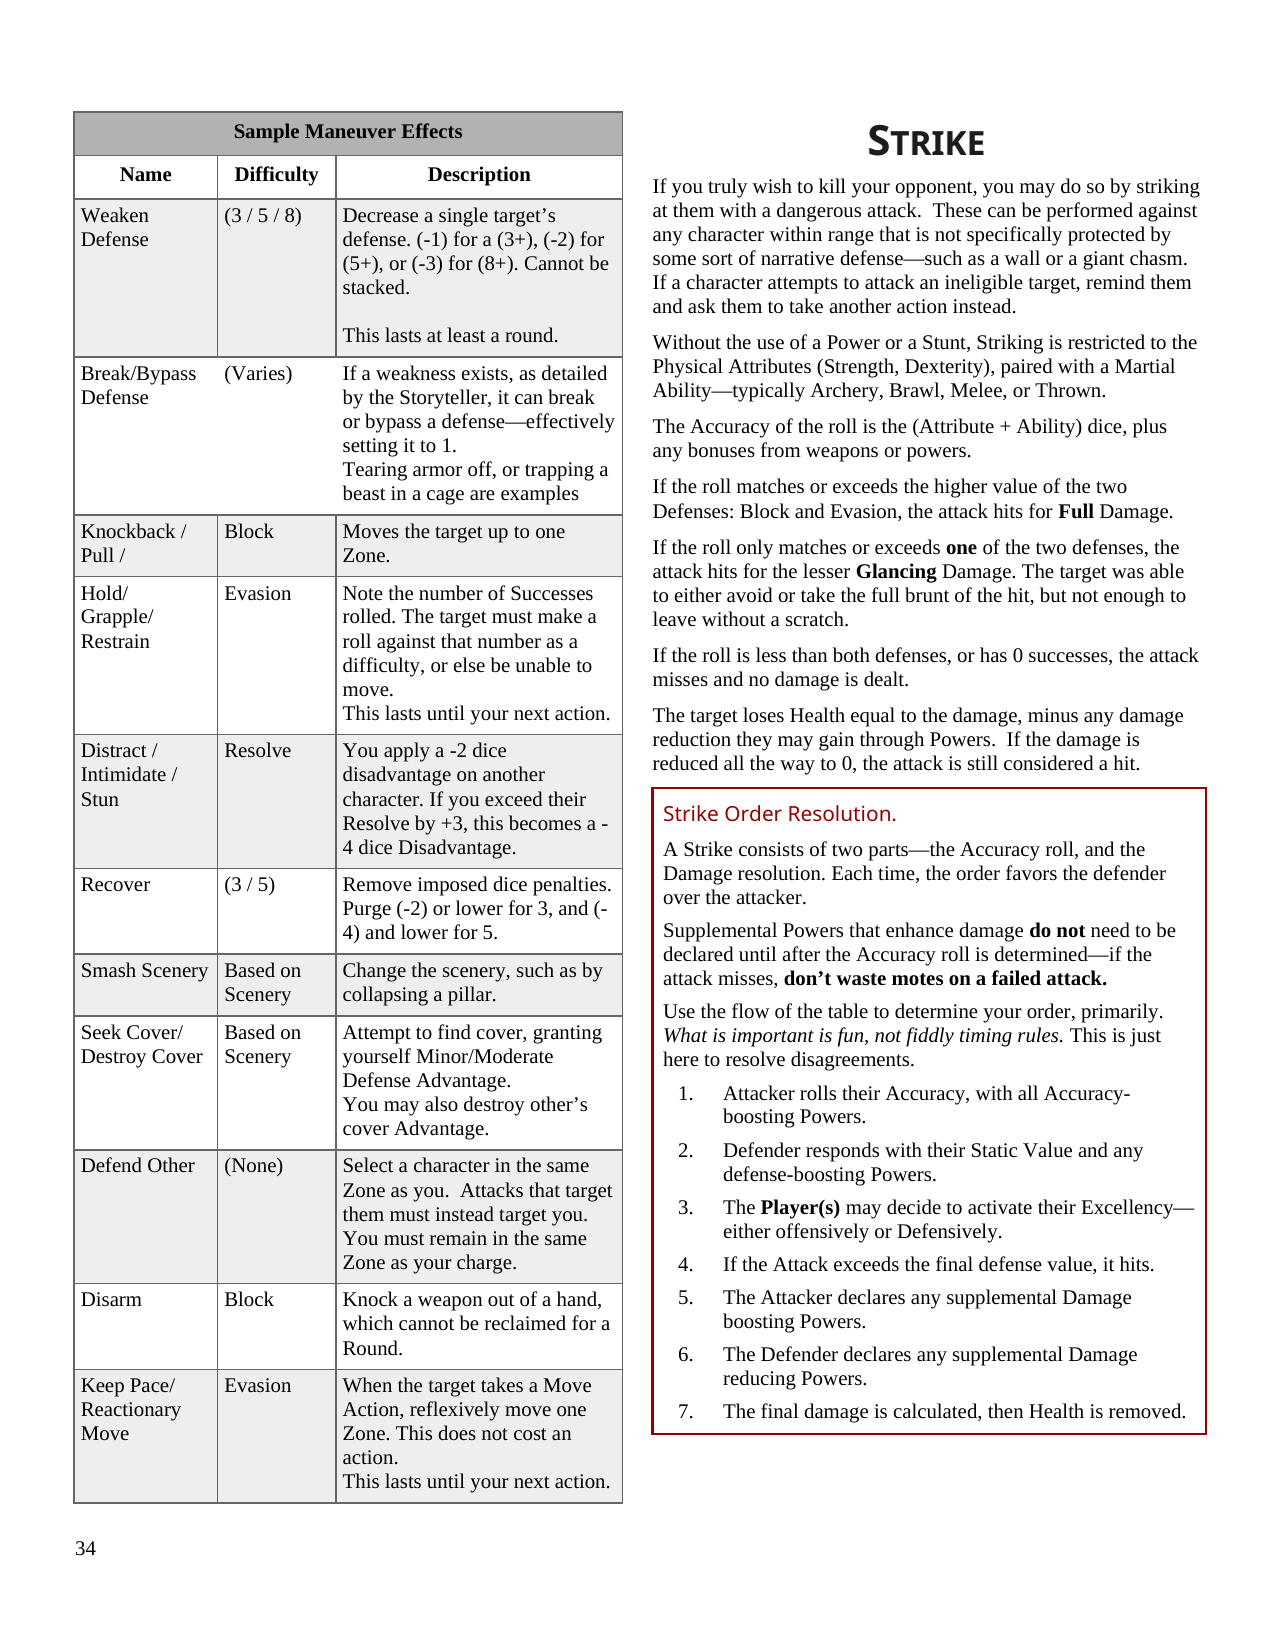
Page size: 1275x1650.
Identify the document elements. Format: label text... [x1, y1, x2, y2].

table_cell Hold/ Grapple/ Restrain [75, 577, 217, 734]
table_cell Knockback / Pull / [75, 516, 217, 576]
table_cell Seek Cover/ Destroy Cover [75, 1017, 217, 1149]
text If the roll only matches or exceeds one of the two defenses, the attack hits for the lesser Glancing Damage. The target was able to either avoid or take the full brunt of the hit, but not enough to leave without a scratch. [652, 534, 1200, 631]
table_cell Note the number of Successes rolled. The target must make a roll against that number as a difficulty, or else be unable to move. This lasts until your next action. [337, 577, 622, 734]
table_cell Recover [75, 869, 217, 953]
text The Accuracy of the roll is the (Attribute + Ability) dice, plus any bonuses from weapons or powers. [652, 414, 1200, 462]
table_cell Block [218, 516, 335, 576]
table_header Sample Maneuver Effects [75, 113, 622, 155]
table_cell Select a character in the same Zone as you. Attacks that target them must instead target you. You must remain in the same Zone as your charge. [337, 1151, 622, 1283]
table_cell Evasion [218, 577, 335, 734]
table_cell Resolve [218, 735, 335, 868]
table_cell Break/Bypass Defense [75, 358, 217, 514]
table_cell Decrease a single target’s defense. (-1) for a (3+), (-2) for (5+), or (-3) for (8+). Cannot be stacked. This lasts at least a round. [337, 200, 622, 356]
table_cell Change the scenery, such as by collapsing a pillar. [337, 955, 622, 1015]
table_cell Description [337, 156, 622, 198]
table_cell Moves the target up to one Zone. [337, 516, 622, 576]
table_cell Block [218, 1284, 335, 1368]
table_cell (3 / 5) [218, 869, 335, 953]
table_cell Keep Pace/ Reactionary Move [75, 1370, 217, 1502]
table_cell Defend Other [75, 1151, 217, 1283]
table_cell Attempt to find cover, granting yourself Minor/Moderate Defense Advantage. You may also destroy other’s cover Advantage. [337, 1017, 622, 1149]
table_cell (3 / 5 / 8) [218, 200, 335, 356]
table_cell Disarm [75, 1284, 217, 1368]
table_cell Name [75, 156, 217, 198]
text If the roll matches or exceeds the higher value of the two Defenses: Block and Evasion, the attack hits for Full Damage. [652, 474, 1200, 523]
table_cell Knock a weapon out of a hand, which cannot be reclaimed for a Round. [337, 1284, 622, 1368]
table_cell Weaken Defense [75, 200, 217, 356]
table_cell (None) [218, 1151, 335, 1283]
table_cell Smash Scenery [75, 955, 217, 1015]
table_header Strike Order Resolution. A Strike consists of two parts—the Accuracy roll, and the Damage resolution. Each time, the order favors the defender over the attacker. Supplemental Powers that enhance damage do not need to be declared until after the Accuracy roll is determined—if the attack misses, don’t waste motes on a failed attack. Use the flow of the table to determine your order, primarily. What is important is fun, not fiddly timing rules. This is just here to resolve disagreements. Attacker rolls their Accuracy, with all Accuracy-boosting Powers. Defender responds with their Static Value and any defense-boosting Powers. The Player(s) may decide to activate their Excellency—either offensively or Defensively. If the Attack exceeds the final defense value, it hits. The Attacker declares any supplemental Damage boosting Powers. The Defender declares any supplemental Damage reducing Powers. The final damage is calculated, then Health is removed. [654, 789, 1205, 1433]
table_cell Remove imposed dice penalties. Purge (-2) or lower for 3, and (-4) and lower for 5. [337, 869, 622, 953]
text Without the use of a Power or a Stunt, Striking is restricted to the Physical Attributes (Strength, Dexterity), paired with a Martial Ability—typically Archery, Brawl, Melee, or Thrown. [652, 330, 1200, 402]
text If you truly wish to kill your opponent, you may do so by striking at them with a dangerous attack. These can be performed against any character within range that is not specifically protected by some sort of narrative defense—such as a wall or a giant chasm. If a character attempts to attack an ineligible target, remind them and ask them to take another action instead. [652, 174, 1200, 318]
table_cell Difficulty [218, 156, 335, 198]
table_cell Based on Scenery [218, 1017, 335, 1149]
text The target loses Health equal to the damage, minus any damage reduction they may gain through Powers. If the damage is reduced all the way to 0, the attack is still considered a hit. [652, 703, 1200, 775]
table_cell (Varies) [218, 358, 336, 514]
table_cell Distract / Intimidate / Stun [75, 735, 217, 868]
table_cell Based on Scenery [218, 955, 335, 1015]
table_cell You apply a -2 dice disadvantage on another character. If you exceed their Resolve by +3, this becomes a -4 dice Disadvantage. [337, 735, 622, 868]
table_cell Evasion [218, 1370, 335, 1502]
table_cell When the target takes a Move Action, reflexively move one Zone. This does not cost an action. This lasts until your next action. [337, 1370, 622, 1502]
subtitle Strike [652, 111, 1200, 168]
text If the roll is less than both defenses, or has 0 successes, the attack misses and no damage is dealt. [652, 643, 1200, 691]
table_cell If a weakness exists, as detailed by the Storyteller, it can break or bypass a defense—effectively setting it to 1. Tearing armor off, or trapping a beast in a cage are examples [336, 358, 622, 514]
